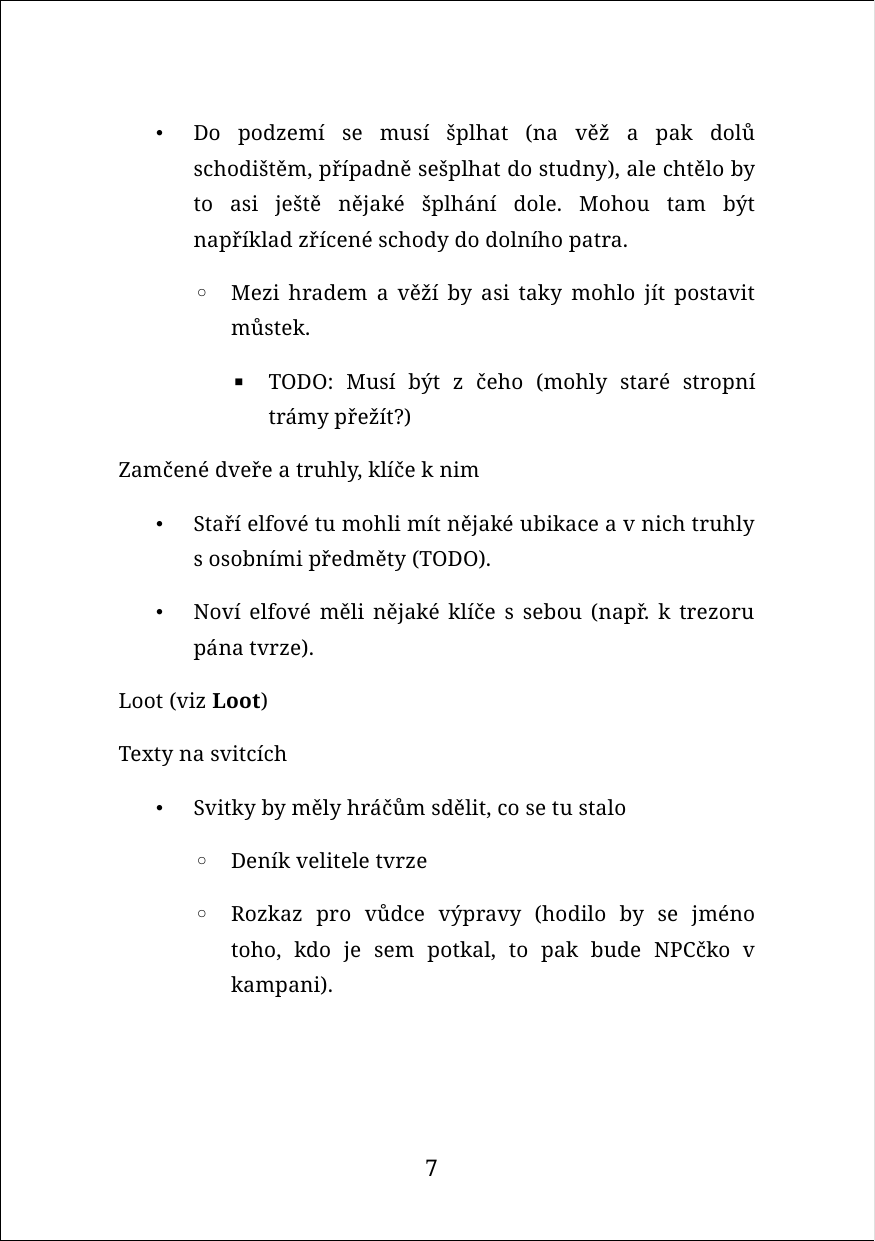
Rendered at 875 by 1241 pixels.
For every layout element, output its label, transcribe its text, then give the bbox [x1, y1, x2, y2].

list Noví elfové měli nějaké klíče s sebou (např. k trezoru pána tvrze). [156, 597, 756, 661]
list Mezi hradem a věží by asi taky mohlo jít postavit můstek. [193, 278, 756, 342]
list Rozkaz pro vůdce výpravy (hodilo by se jméno toho, kdo je sem potkal, to pak bude NPCčko v kampani). [193, 899, 756, 999]
list Svitky by měly hráčům sdělit, co se tu stalo [156, 793, 756, 821]
list Deník velitele tvrze [193, 846, 756, 874]
list Do podzemí se musí šplhat (na věž a pak dolů schodištěm, případně sešplhat do studny), ale chtělo by to asi ještě nějaké šplhání dole. Mohou tam být například zřícené schody do dolního patra. [156, 118, 756, 253]
text Zamčené dveře a truhly, klíče k nim [118, 456, 756, 484]
text Loot (viz Loot) [118, 686, 756, 715]
text Texty na svitcích [118, 739, 756, 768]
list Staří elfové tu mohli mít nějaké ubikace a v nich truhly s osobními předměty (TODO). [156, 509, 756, 573]
list TODO: Musí být z čeho (mohly staré stropní trámy přežít?) [231, 367, 756, 431]
